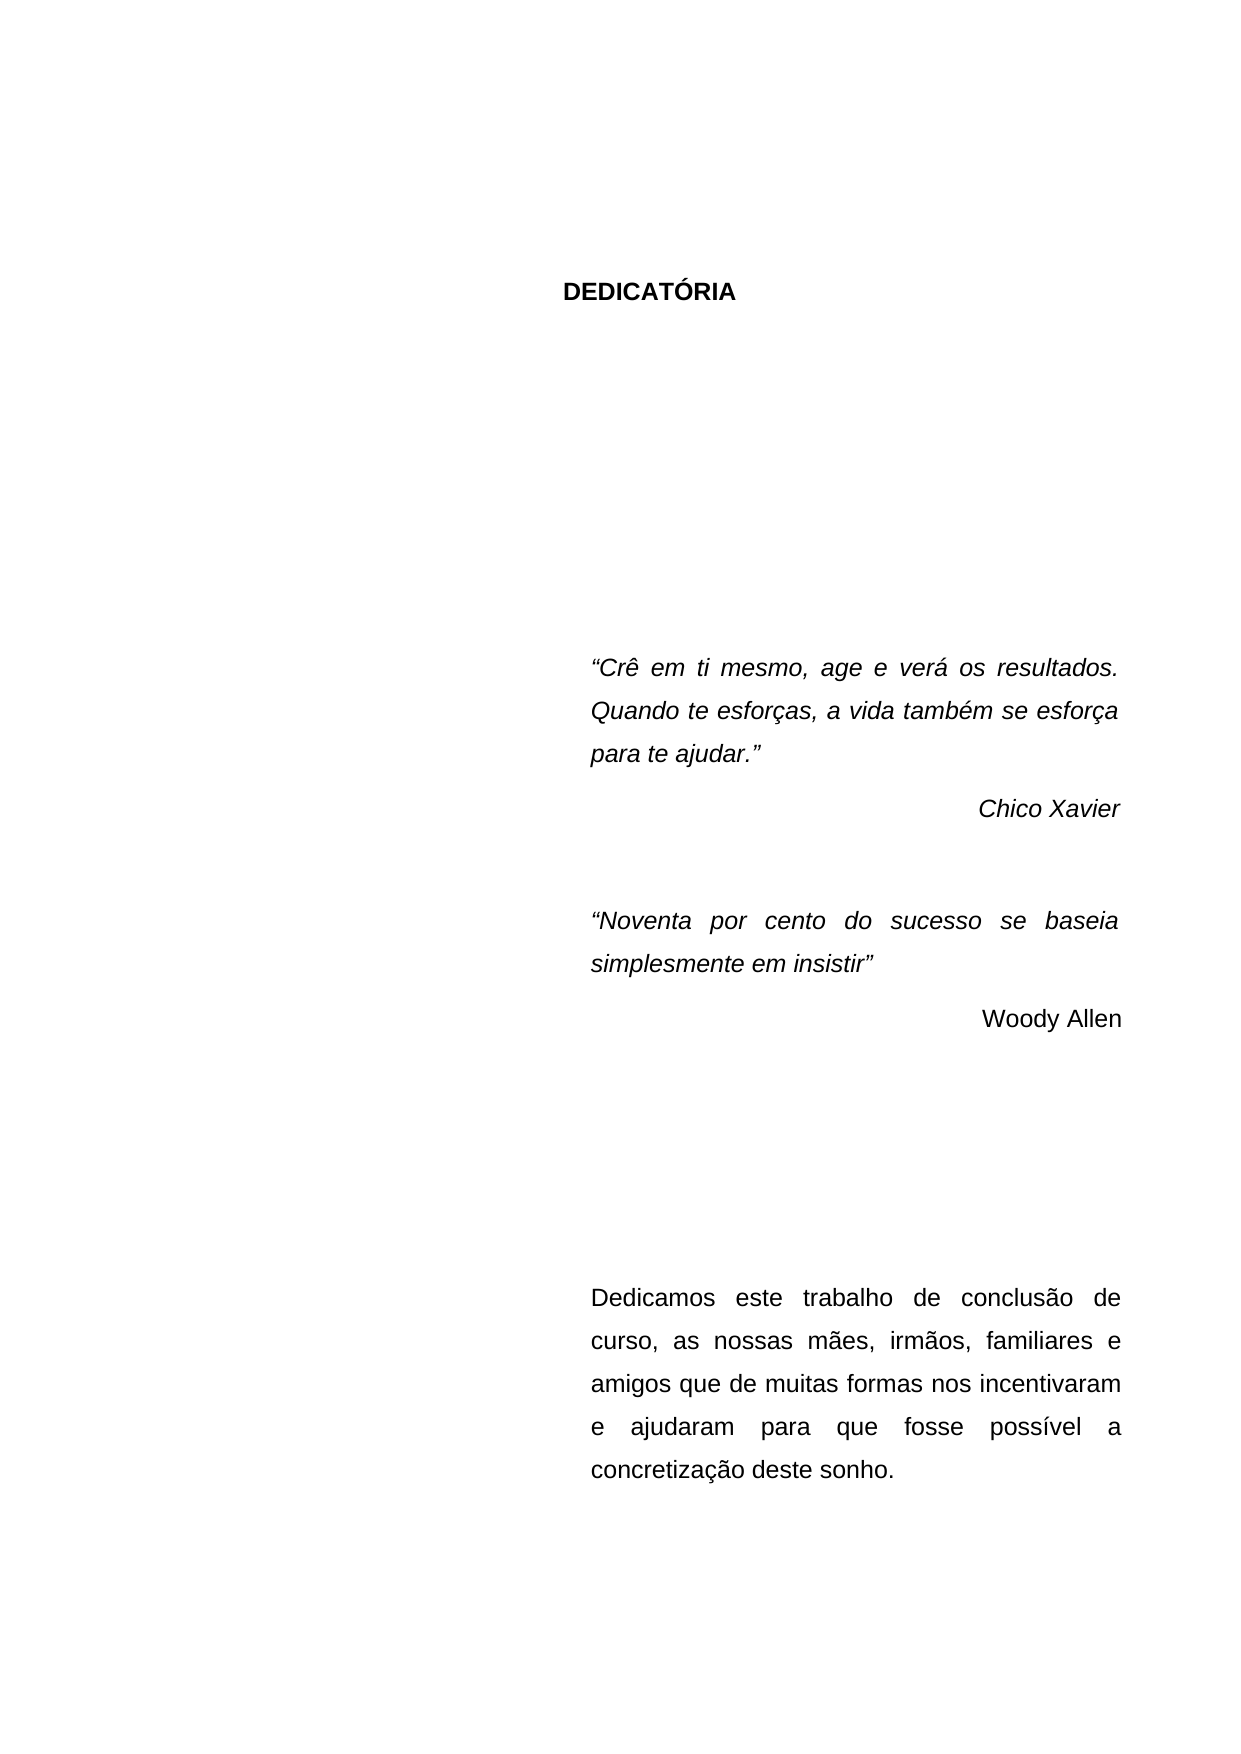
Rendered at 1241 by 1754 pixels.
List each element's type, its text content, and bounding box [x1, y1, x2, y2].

text “Noventa por cento do sucesso se baseia simplesmente em insistir” [591, 906, 1122, 977]
text “Crê em ti mesmo, age e verá os resultados. Quando te esforças, a vida também se esforça para te ajudar.” [591, 652, 1122, 767]
text Woody Allen [591, 1004, 1122, 1033]
text DEDICATÓRIA [177, 277, 1122, 306]
text Chico Xavier [591, 794, 1122, 823]
text Dedicamos este trabalho de conclusão de curso, as nossas mães, irmãos, familiares e amigos que de muitas formas nos incentivaram e ajudaram para que fosse possível a concretização deste sonho. [591, 1282, 1122, 1484]
